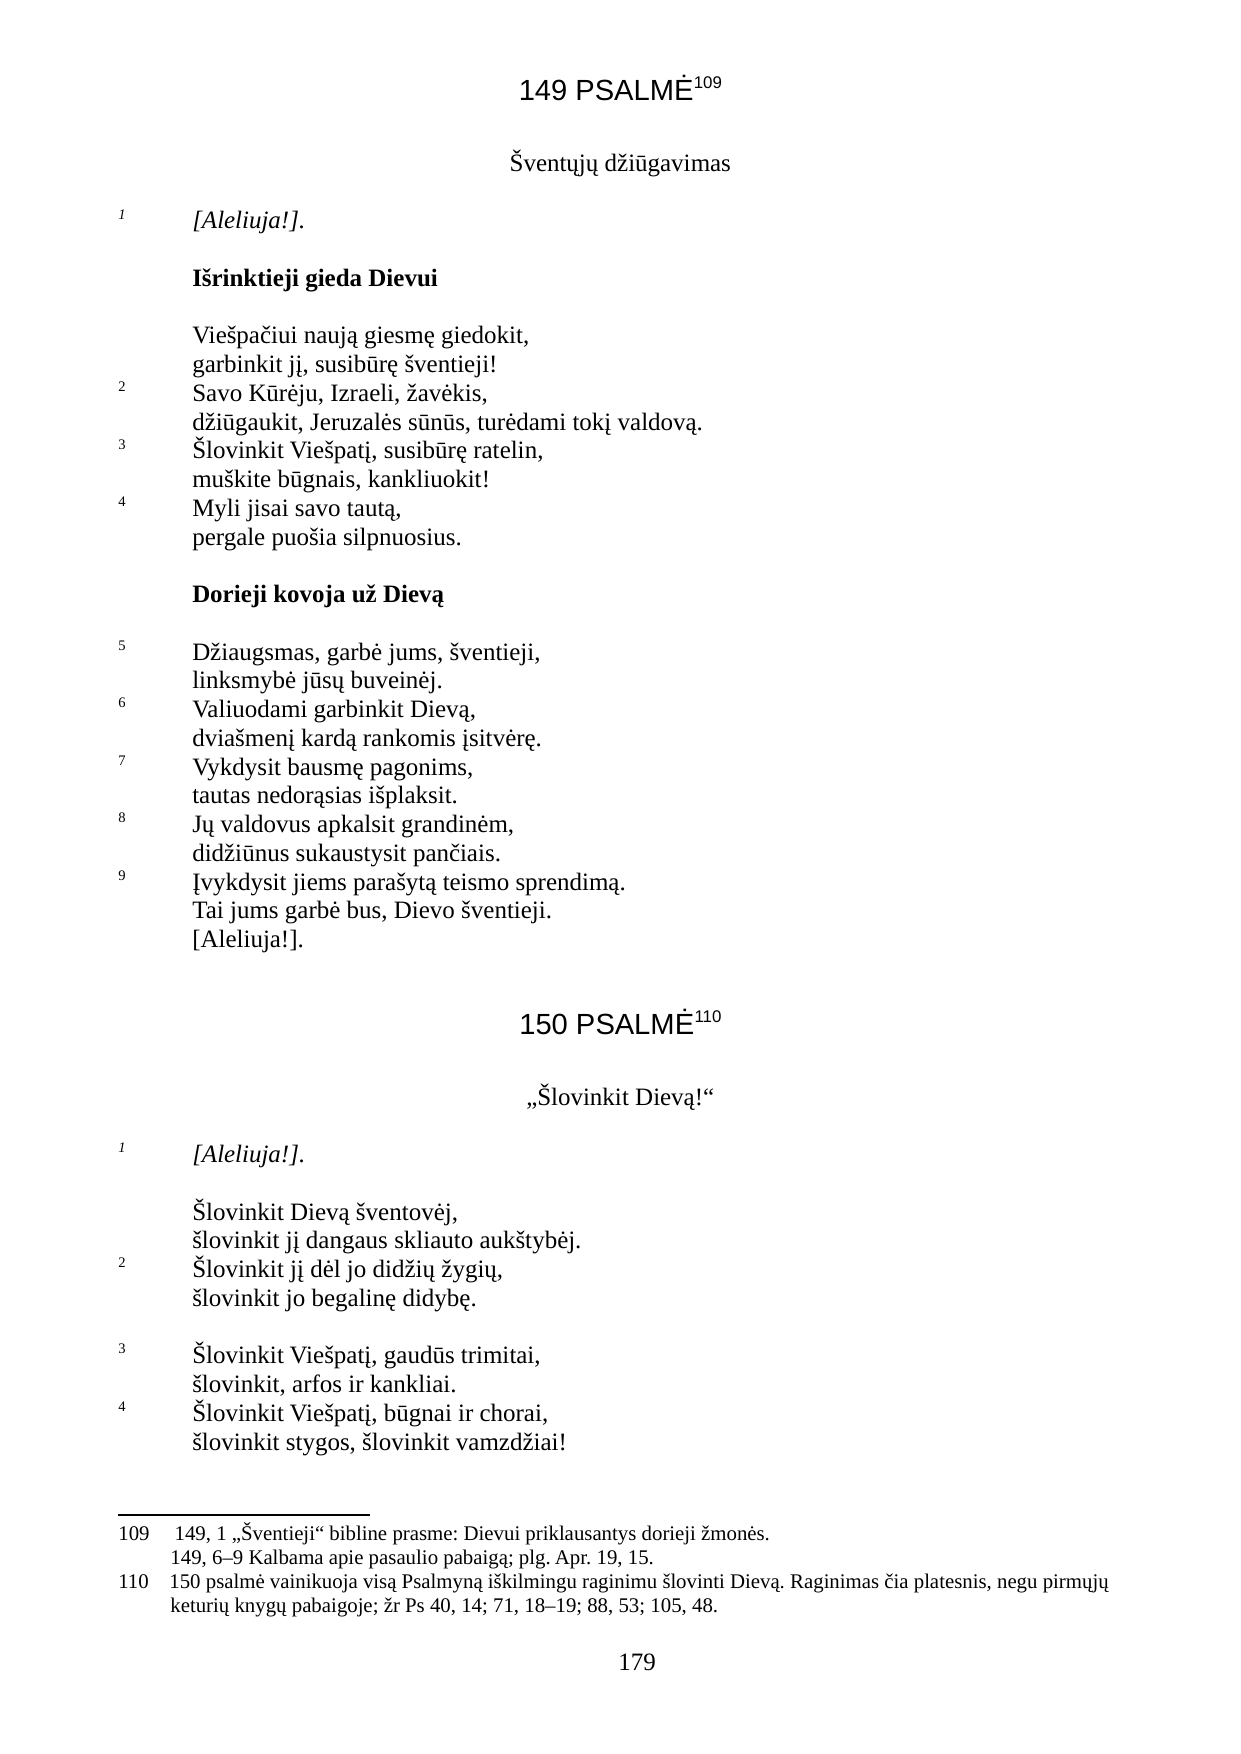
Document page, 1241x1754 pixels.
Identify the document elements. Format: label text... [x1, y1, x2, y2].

text dviašmenį kardą rankomis įsitvėrę. [118, 723, 1122, 752]
text 149, 1 „Šventieji“ bibline prasme: Dievui priklausantys dorieji žmonės. [118, 1521, 1122, 1545]
text šlovinkit, arfos ir kankliai. [118, 1369, 1122, 1398]
text 3 Šlovinkit Viešpatį, gaudūs trimitai, [118, 1340, 1122, 1369]
text šlovinkit stygos, šlovinkit vamzdžiai! [118, 1427, 1122, 1455]
text 150 psalmė vainikuoja visą Psalmyną iškilmingu raginimu šlovinti Dievą. Raginimas čia platesnis, negu pirmųjų [118, 1569, 1122, 1593]
text šlovinkit jo begalinę didybę. [118, 1283, 1122, 1312]
text 7 Vykdysit bausmę pagonims, [118, 752, 1122, 781]
text didžiūnus sukaustysit pančiais. [118, 838, 1122, 867]
text 6 Valiuodami garbinkit Dievą, [118, 694, 1122, 723]
text 3 Šlovinkit Viešpatį, susibūrę ratelin, [118, 436, 1122, 464]
text 9 Įvykdysit jiems parašytą teismo sprendimą. [118, 867, 1122, 896]
text 5 Džiaugsmas, garbė jums, šventieji, [118, 637, 1122, 666]
subtitle 150 PSALMĖ [118, 1007, 1122, 1040]
text „Šlovinkit Dievą!“ [118, 1082, 1122, 1110]
text 8 Jų valdovus apkalsit grandinėm, [118, 809, 1122, 838]
text Šventųjų džiūgavimas [118, 148, 1122, 177]
text 149, 6–9 Kalbama apie pasaulio pabaigą; plg. Apr. 19, 15. [118, 1545, 1122, 1569]
text Dorieji kovoja už Dievą [118, 579, 1122, 608]
text šlovinkit jį dangaus skliauto aukštybėj. [118, 1225, 1122, 1254]
text garbinkit jį, susibūrę šventieji! [118, 349, 1122, 378]
subtitle 149 PSALMĖ [118, 73, 1122, 107]
text 1 [Aleliuja!]. [118, 1139, 1122, 1168]
text 4 Šlovinkit Viešpatį, būgnai ir chorai, [118, 1398, 1122, 1427]
text pergale puošia silpnuosius. [118, 522, 1122, 551]
text 2 Savo Kūrėju, Izraeli, žavėkis, [118, 378, 1122, 407]
text Išrinktieji gieda Dievui [118, 263, 1122, 292]
text džiūgaukit, Jeruzalės sūnūs, turėdami tokį valdovą. [118, 407, 1122, 436]
text 4 Myli jisai savo tautą, [118, 493, 1122, 522]
text linksmybė jūsų buveinėj. [118, 666, 1122, 694]
text keturių knygų pabaigoje; žr Ps 40, 14; 71, 18–19; 88, 53; 105, 48. [118, 1593, 1122, 1617]
text tautas nedorąsias išplaksit. [118, 781, 1122, 809]
text muškite būgnais, kankliuokit! [118, 464, 1122, 493]
text [Aleliuja!]. [118, 924, 1122, 953]
text 1 [Aleliuja!]. [118, 206, 1122, 234]
text Viešpačiui naują giesmę giedokit, [118, 321, 1122, 349]
text Tai jums garbė bus, Dievo šventieji. [118, 896, 1122, 924]
text 2 Šlovinkit jį dėl jo didžių žygių, [118, 1254, 1122, 1283]
text Šlovinkit Dievą šventovėj, [118, 1197, 1122, 1225]
